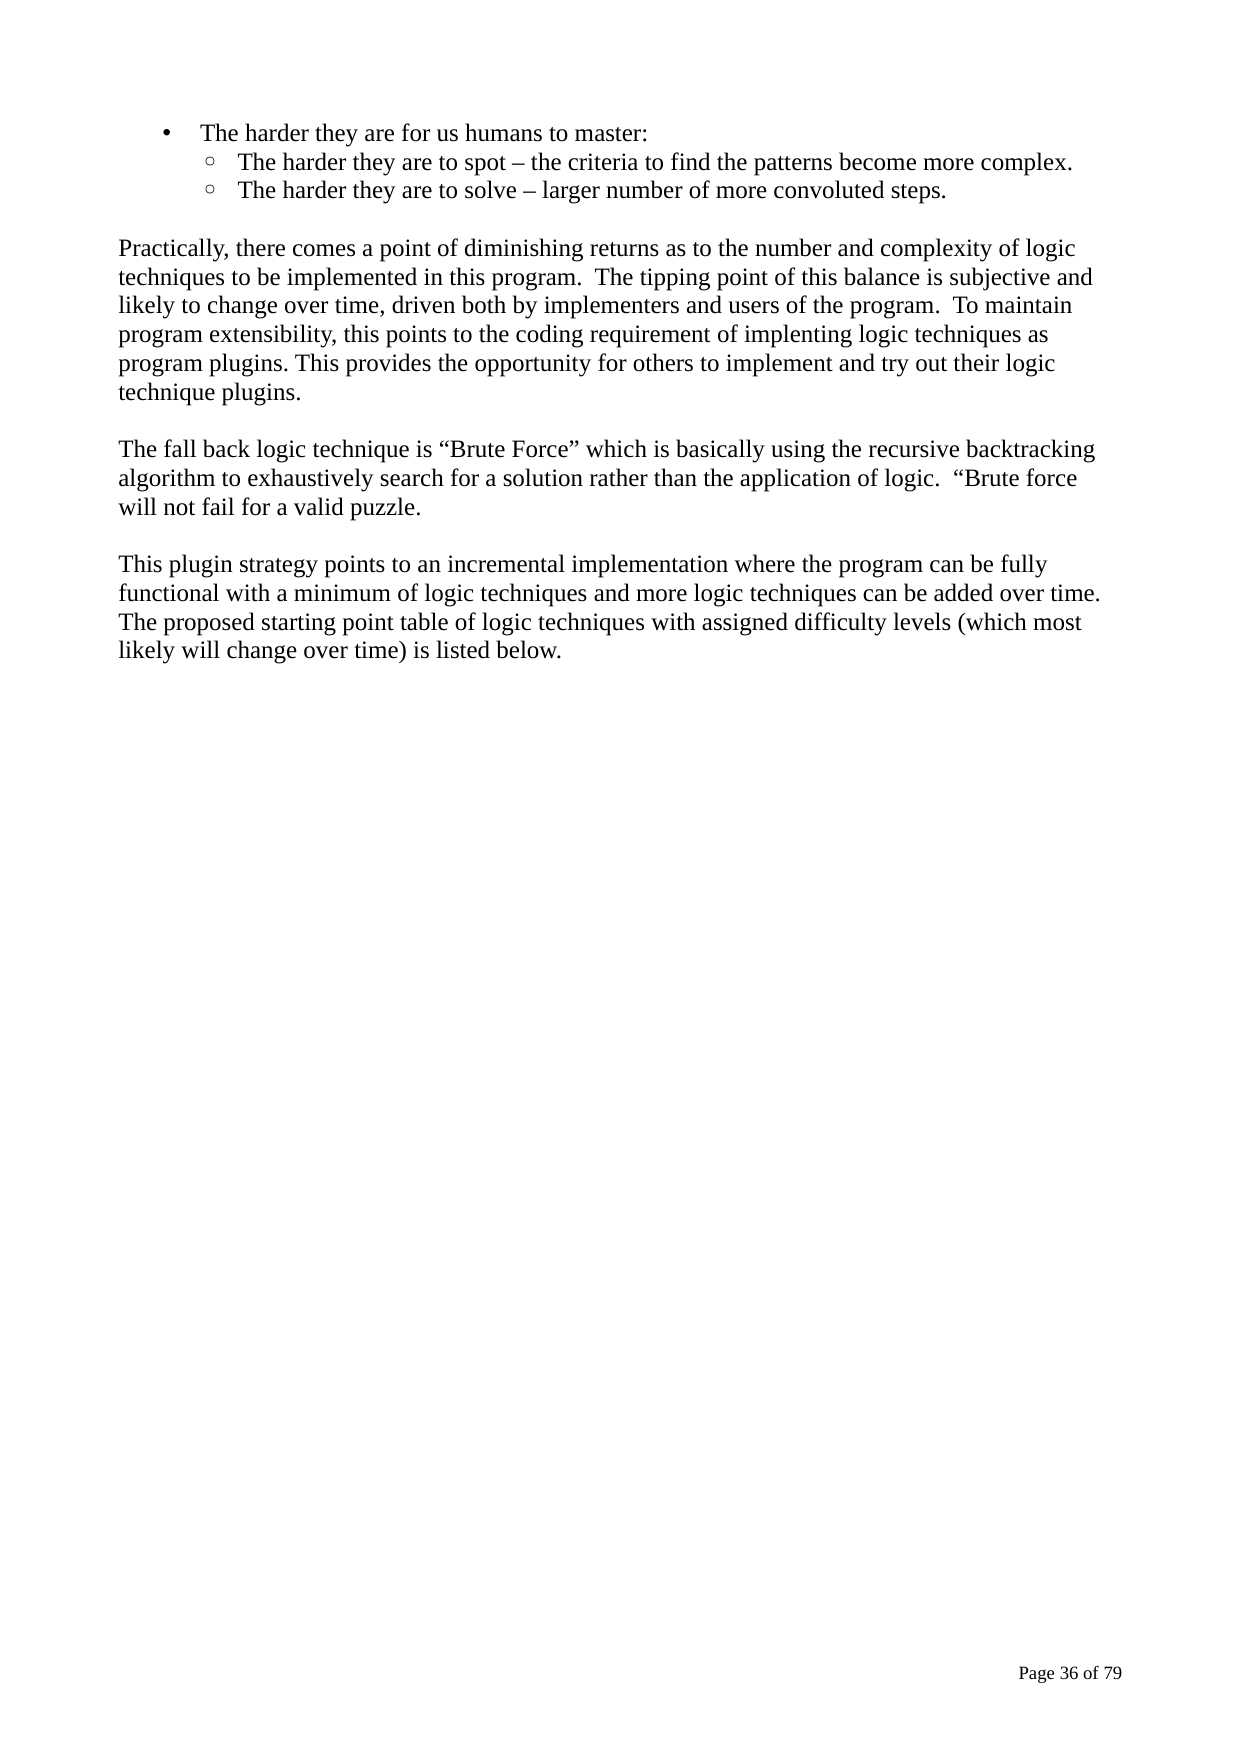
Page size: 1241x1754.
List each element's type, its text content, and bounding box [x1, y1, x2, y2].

list The harder they are to spot – the criteria to find the patterns become more complex. [200, 147, 1122, 176]
list The harder they are to solve – larger number of more convoluted steps. [200, 176, 1122, 204]
list The harder they are for us humans to master: [162, 118, 1122, 147]
text The proposed starting point table of logic techniques with assigned difficulty levels (which most likely will change over time) is listed below. [118, 607, 1122, 664]
text This plugin strategy points to an incremental implementation where the program can be fully functional with a minimum of logic techniques and more logic techniques can be added over time. [118, 549, 1122, 607]
text Practically, there comes a point of diminishing returns as to the number and complexity of logic techniques to be implemented in this program. The tipping point of this balance is subjective and likely to change over time, driven both by implementers and users of the program. To maintain program extensibility, this points to the coding requirement of implenting logic techniques as program plugins. This provides the opportunity for others to implement and try out their logic technique plugins. [118, 233, 1122, 406]
text The fall back logic technique is “Brute Force” which is basically using the recursive backtracking algorithm to exhaustively search for a solution rather than the application of logic. “Brute force will not fail for a valid puzzle. [118, 434, 1122, 521]
